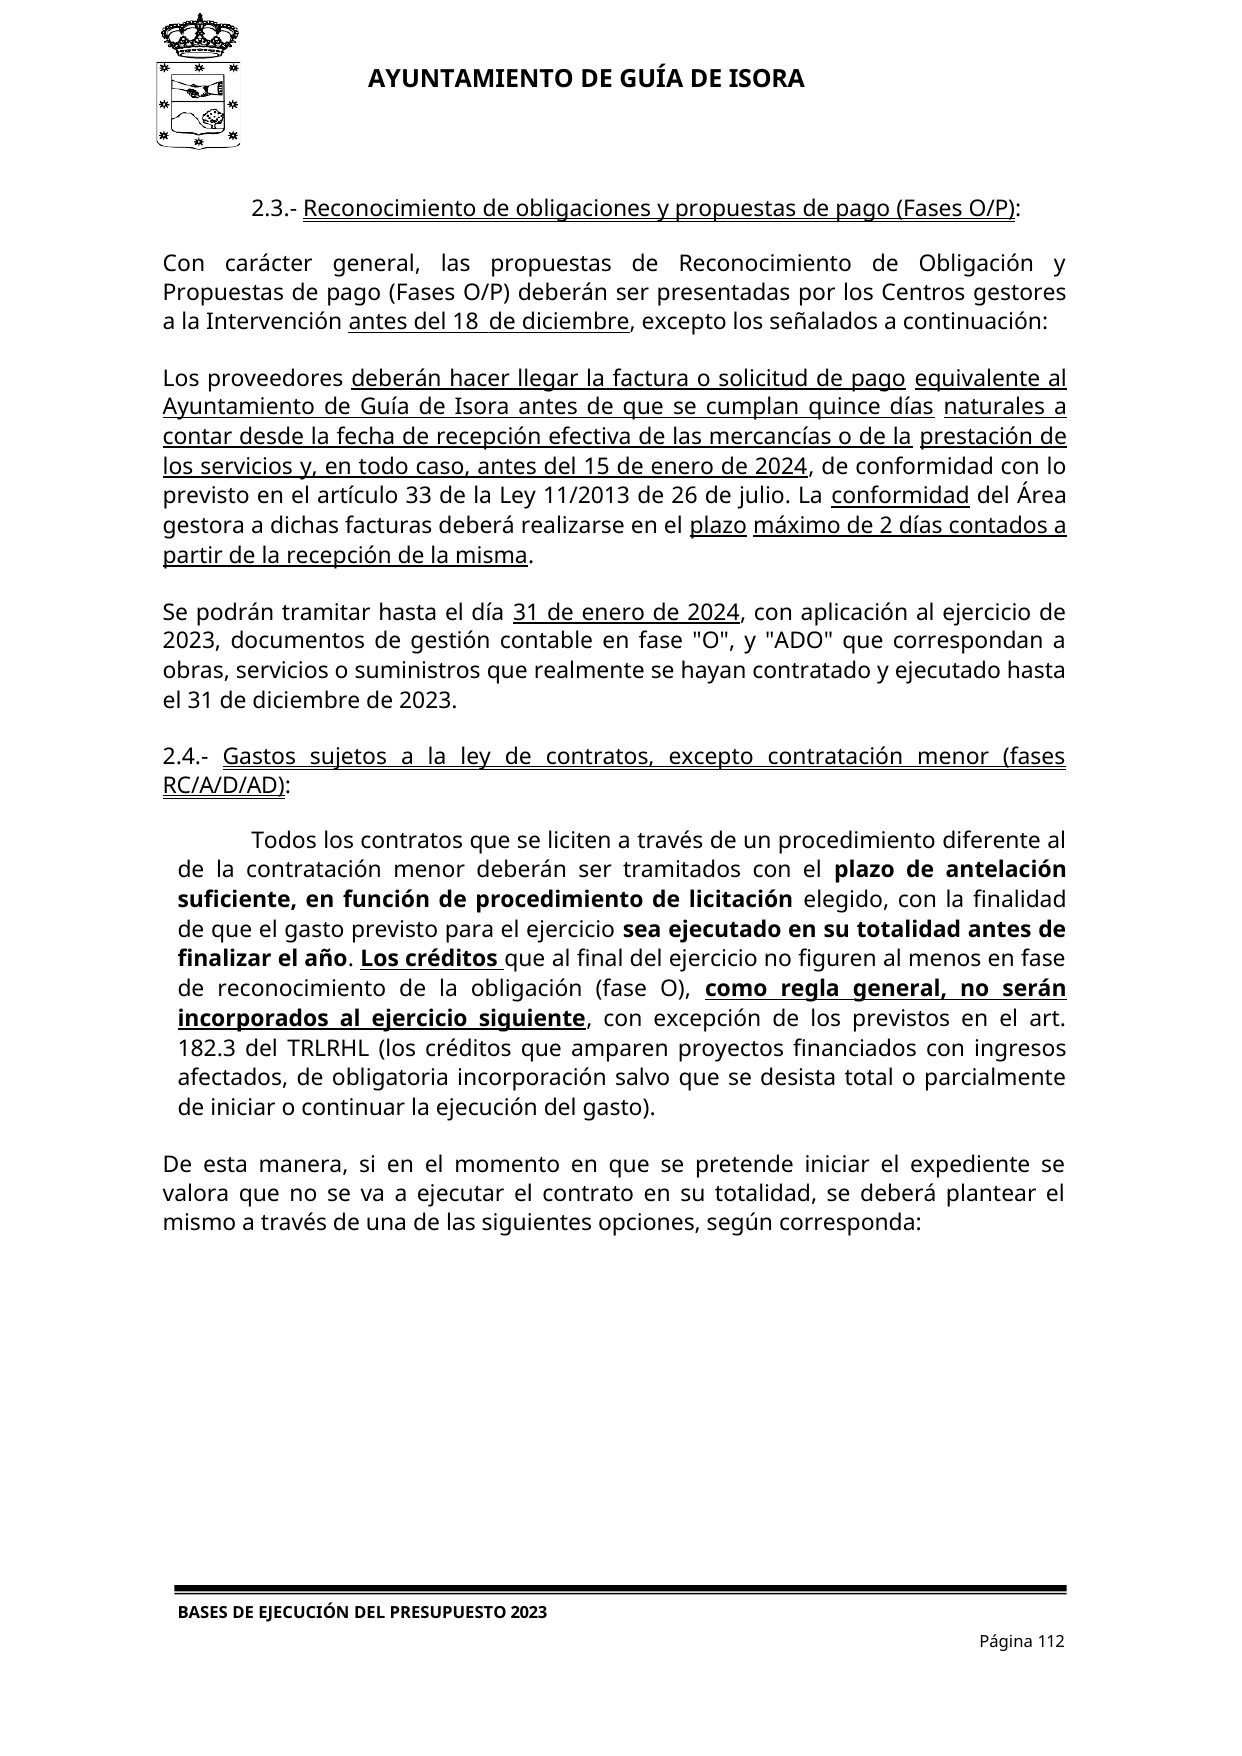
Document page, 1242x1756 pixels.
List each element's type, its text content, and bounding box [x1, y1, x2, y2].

text Con carácter general, las propuestas de Reconocimiento de Obligación y Propuestas de pago (Fases O/P) deberán ser presentadas por los Centros gestores a la Intervención antes del 18 de diciembre, excepto los señalados a continuación: [162, 247, 1066, 337]
text 2.3.- Reconocimiento de obligaciones y propuestas de pago (Fases O/P): [251, 192, 1079, 223]
text Los proveedores deberán hacer llegar la factura o solicitud de pago equivalente al Ayuntamiento de Guía de Isora antes de que se cumplan quince días naturales a contar desde la fecha de recepción efectiva de las mercancías o de la prestación de los servicios y, en todo caso, antes del 15 de enero de 2024, de conformidad con lo previsto en el artículo 33 de la Ley 11/2013 de 26 de julio. La conformidad del Área gestora a dichas facturas deberá realizarse en el plazo máximo de 2 días contados a partir de la recepción de la misma. [162, 362, 1067, 570]
text Se podrán tramitar hasta el día 31 de enero de 2024, con aplicación al ejercicio de 2023, documentos de gestión contable en fase "O", y "ADO" que correspondan a obras, servicios o suministros que realmente se hayan contratado y ejecutado hasta el 31 de diciembre de 2023. [162, 596, 1067, 715]
text Todos los contratos que se liciten a través de un procedimiento diferente al de la contratación menor deberán ser tramitados con el plazo de antelación suficiente, en función de procedimiento de licitación elegido, con la finalidad de que el gasto previsto para el ejercicio sea ejecutado en su totalidad antes de finalizar el año. Los créditos que al final del ejercicio no figuren al menos en fase de reconocimiento de la obligación (fase O), como regla general, no serán incorporados al ejercicio siguiente, con excepción de los previstos en el art. 182.3 del TRLRHL (los créditos que amparen proyectos financiados con ingresos afectados, de obligatoria incorporación salvo que se desista total o parcialmente de iniciar o continuar la ejecución del gasto). [177, 825, 1067, 1122]
text 2.4.- Gastos sujetos a la ley de contratos, excepto contratación menor (fases RC/A/D/AD): [162, 741, 1067, 800]
text De esta manera, si en el momento en que se pretende iniciar el expediente se valora que no se va a ejecutar el contrato en su totalidad, se deberá plantear el mismo a través de una de las siguientes opciones, según corresponda: [162, 1148, 1066, 1238]
